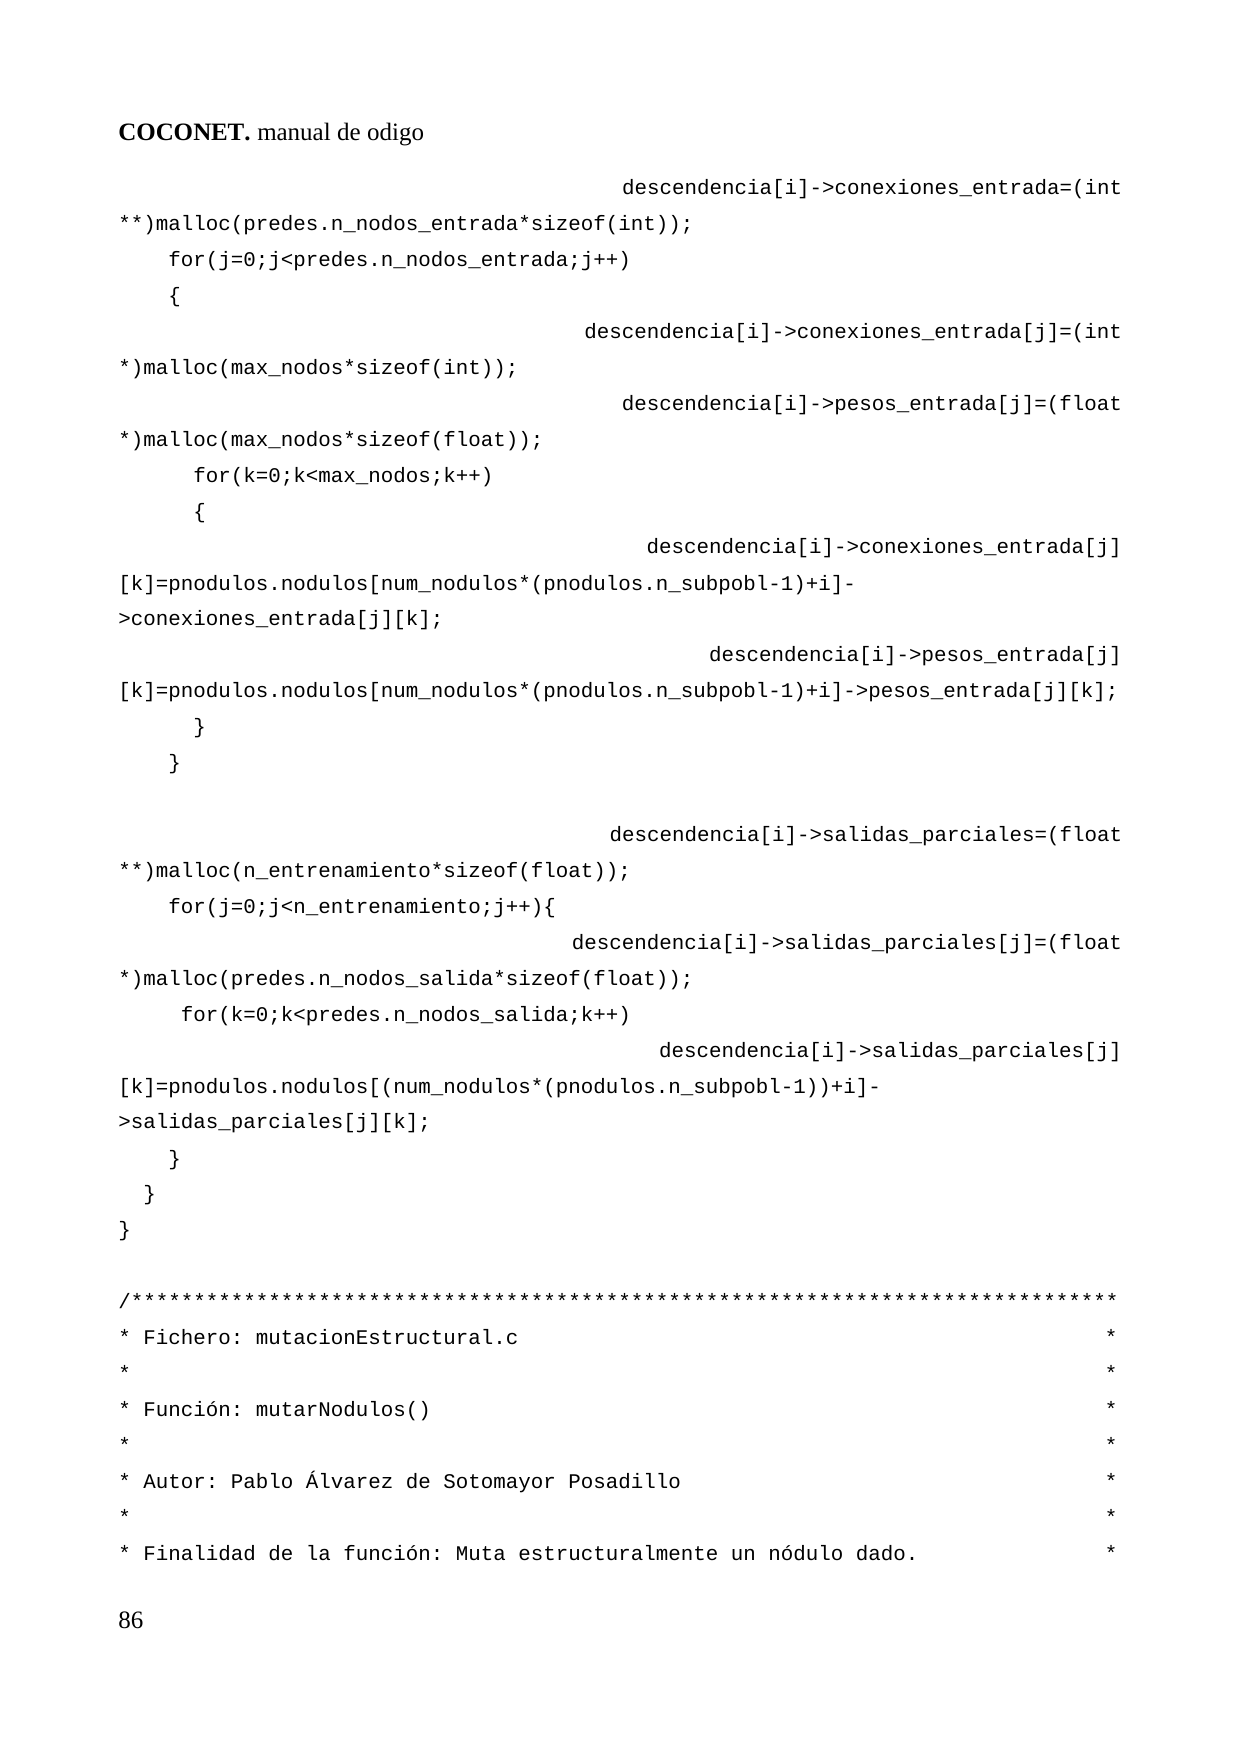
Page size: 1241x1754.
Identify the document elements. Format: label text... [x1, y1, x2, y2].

text * Fichero: mutacionEstructural.c * [118, 1327, 1122, 1351]
text * Autor: Pablo Álvarez de Sotomayor Posadillo * [118, 1471, 1122, 1495]
text descendencia[i]->salidas_parciales[j]=(float *)malloc(predes.n_nodos_salida*sizeof(float)); [118, 932, 1122, 992]
text descendencia[i]->pesos_entrada[j]=(float *)malloc(max_nodos*sizeof(float)); [118, 393, 1122, 453]
text descendencia[i]->conexiones_entrada=(int **)malloc(predes.n_nodos_entrada*sizeof(int)); [118, 177, 1122, 237]
text { [118, 501, 1122, 524]
text { [118, 285, 1122, 309]
text } [118, 716, 1122, 740]
text descendencia[i]->salidas_parciales=(float **)malloc(n_entrenamiento*sizeof(float)); [118, 824, 1122, 884]
text descendencia[i]->pesos_entrada[j][k]=pnodulos.nodulos[num_nodulos*(pnodulos.n_subpobl-1)+i]->pesos_entrada[j][k]; [118, 644, 1122, 704]
text descendencia[i]->salidas_parciales[j][k]=pnodulos.nodulos[(num_nodulos*(pnodulos.n_subpobl-1))+i]->salidas_parciales[j][k]; [118, 1039, 1122, 1135]
text } [118, 752, 1122, 776]
text * * [118, 1363, 1122, 1387]
text descendencia[i]->conexiones_entrada[j][k]=pnodulos.nodulos[num_nodulos*(pnodulos.n_subpobl-1)+i]->conexiones_entrada[j][k]; [118, 536, 1122, 632]
text * * [118, 1507, 1122, 1531]
text } [118, 1147, 1122, 1171]
text } [118, 1183, 1122, 1207]
text for(j=0;j<predes.n_nodos_entrada;j++) [118, 249, 1122, 273]
text descendencia[i]->conexiones_entrada[j]=(int *)malloc(max_nodos*sizeof(int)); [118, 321, 1122, 381]
text /******************************************************************************* [118, 1291, 1122, 1315]
text * Finalidad de la función: Muta estructuralmente un nódulo dado. * [118, 1543, 1122, 1567]
text for(k=0;k<max_nodos;k++) [118, 464, 1122, 488]
text } [118, 1219, 1122, 1243]
text for(k=0;k<predes.n_nodos_salida;k++) [118, 1004, 1122, 1028]
text * * [118, 1435, 1122, 1459]
text * Función: mutarNodulos() * [118, 1399, 1122, 1423]
text for(j=0;j<n_entrenamiento;j++){ [118, 896, 1122, 920]
